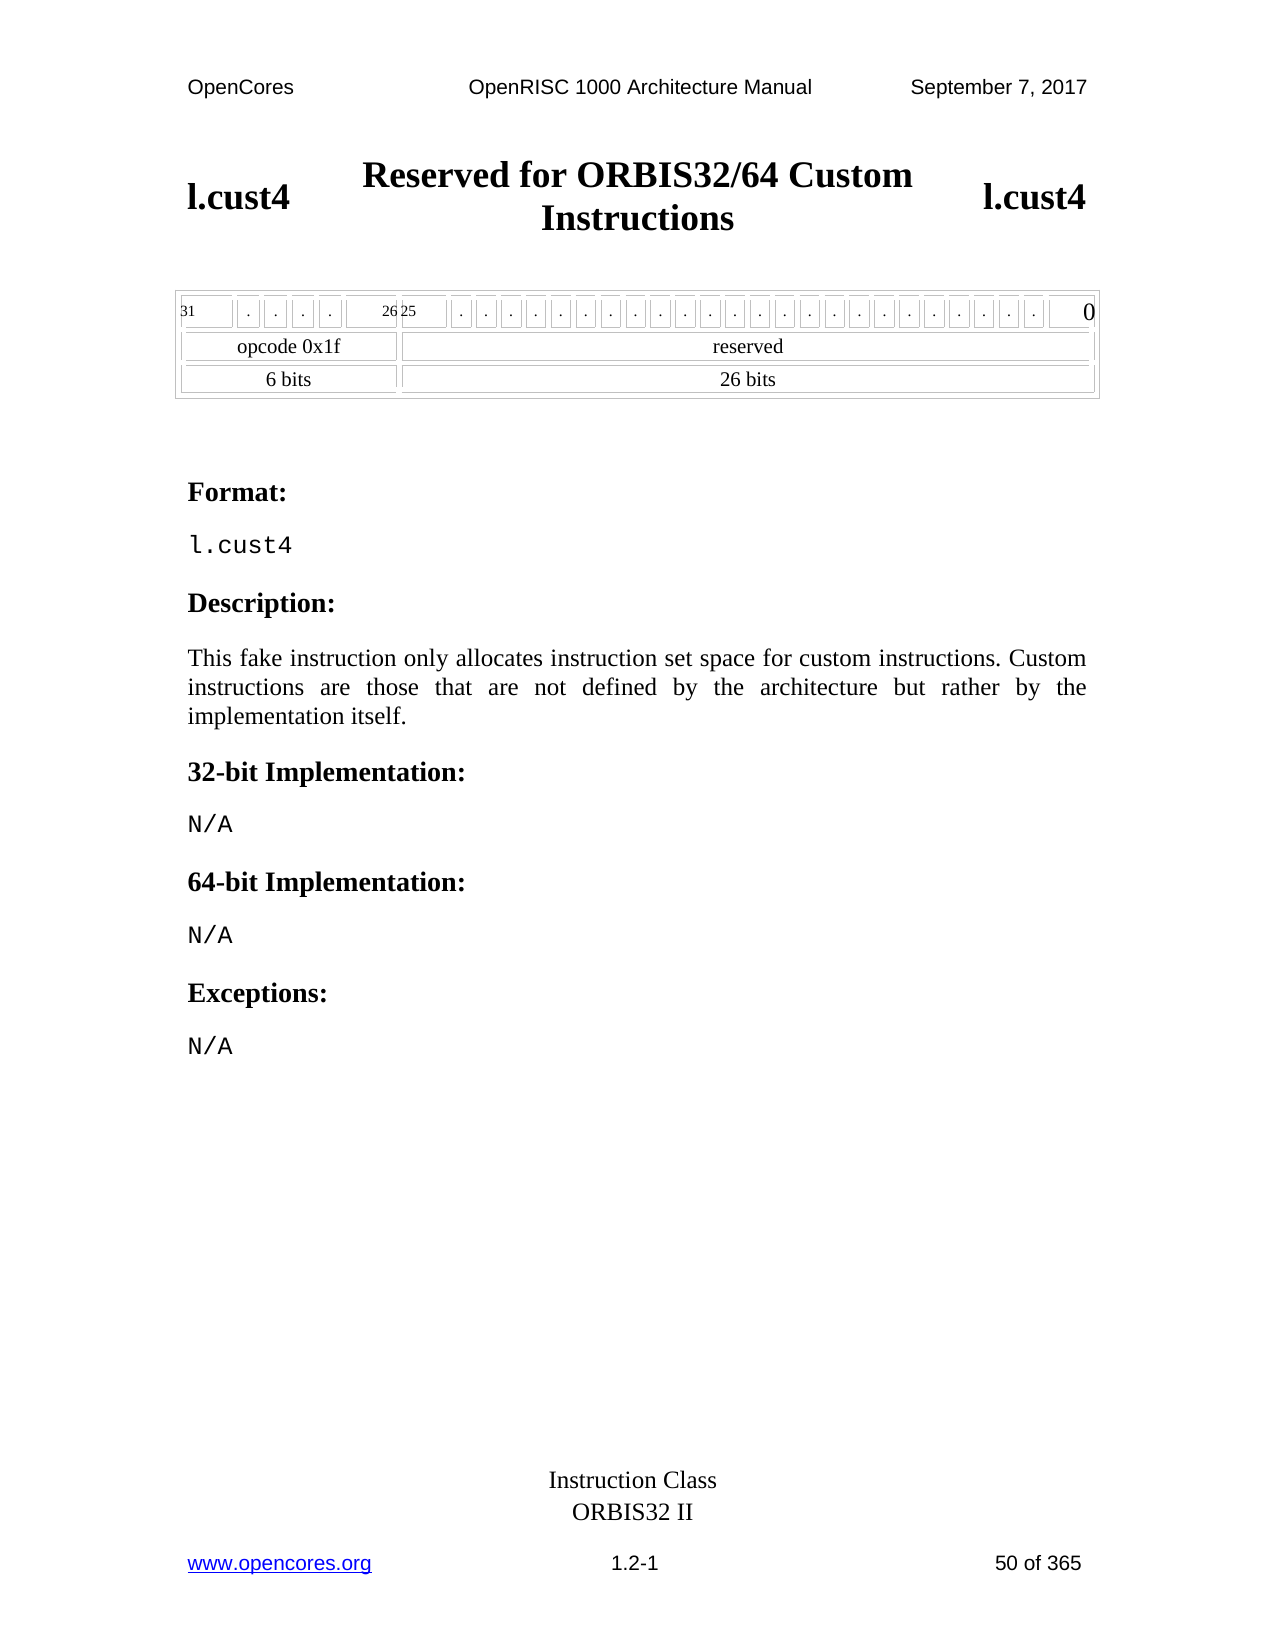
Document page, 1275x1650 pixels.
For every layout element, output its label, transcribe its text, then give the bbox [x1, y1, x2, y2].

text 64-bit Implementation: [187, 865, 1087, 898]
text This fake instruction only allocates instruction set space for custom instructions. Custom instructions are those that are not defined by the architecture but rather by the implementation itself. [187, 643, 1087, 730]
text N/A [187, 812, 1087, 840]
text 32-bit Implementation: [187, 755, 1087, 787]
text Exceptions: [187, 976, 1087, 1008]
text Description: [187, 586, 1087, 618]
text l.cust4 [187, 533, 1087, 561]
text N/A [187, 923, 1087, 951]
text Format: [187, 475, 1087, 508]
text N/A [187, 1033, 1087, 1062]
